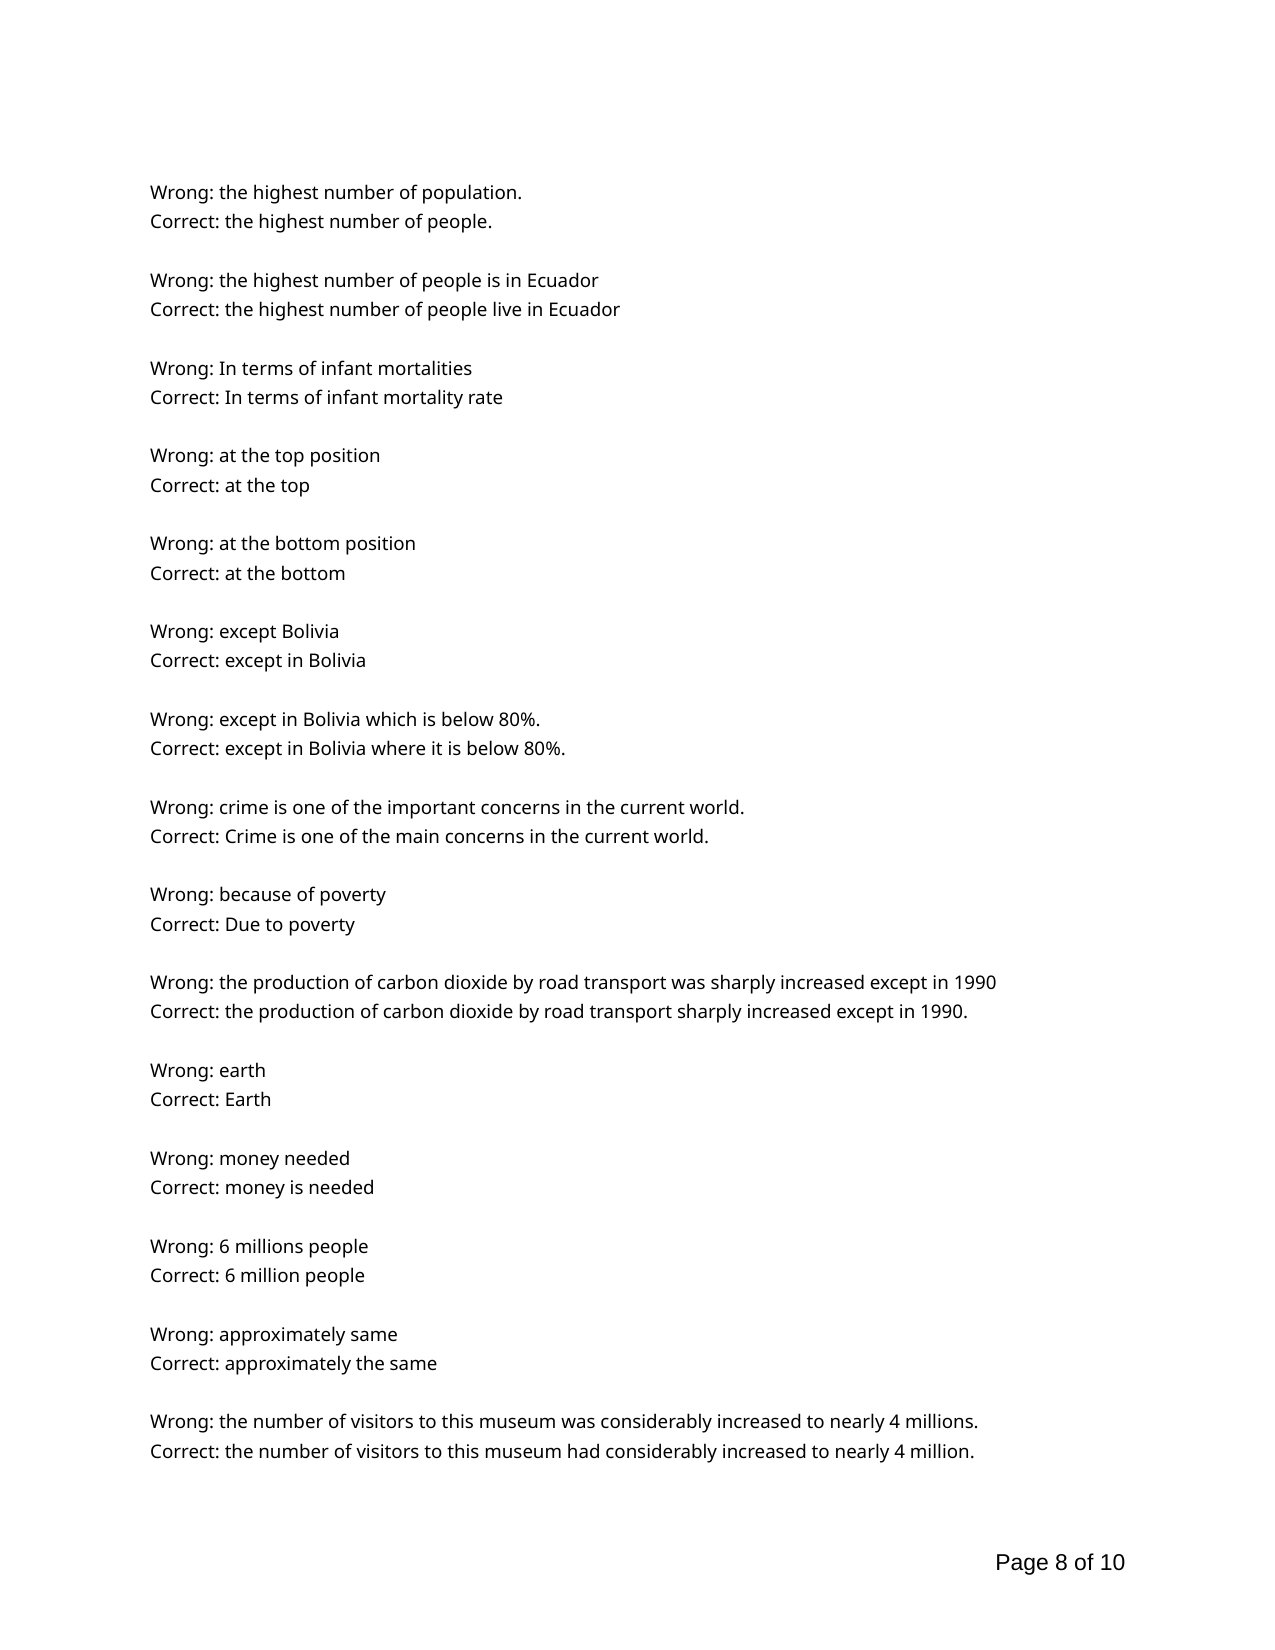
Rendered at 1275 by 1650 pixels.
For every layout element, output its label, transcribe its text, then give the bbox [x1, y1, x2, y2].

text Wrong: money needed [150, 1145, 1125, 1171]
text Correct: except in Bolivia where it is below 80%. [150, 735, 1125, 761]
text Correct: In terms of infant mortality rate [150, 384, 1125, 410]
text Wrong: In terms of infant mortalities [150, 355, 1125, 380]
text Correct: at the bottom [150, 560, 1125, 585]
text Wrong: approximately same [150, 1321, 1125, 1346]
text Correct: at the top [150, 472, 1125, 497]
text Wrong: at the bottom position [150, 531, 1125, 556]
text Wrong: earth [150, 1057, 1125, 1083]
text Correct: the production of carbon dioxide by road transport sharply increased except in 1990. [150, 999, 1125, 1024]
text Wrong: the highest number of people is in Ecuador [150, 267, 1125, 293]
text Wrong: at the top position [150, 443, 1125, 468]
text Correct: Crime is one of the main concerns in the current world. [150, 823, 1125, 849]
text Wrong: except in Bolivia which is below 80%. [150, 706, 1125, 732]
text Wrong: crime is one of the important concerns in the current world. [150, 794, 1125, 819]
text Wrong: because of poverty [150, 882, 1125, 907]
text Correct: money is needed [150, 1174, 1125, 1200]
text Correct: the highest number of people live in Ecuador [150, 296, 1125, 322]
text Correct: Earth [150, 1087, 1125, 1112]
text Correct: except in Bolivia [150, 648, 1125, 673]
text Wrong: except Bolivia [150, 618, 1125, 644]
text Correct: the number of visitors to this museum had considerably increased to nearly 4 million. [150, 1438, 1125, 1463]
text Correct: approximately the same [150, 1350, 1125, 1376]
text Correct: 6 million people [150, 1262, 1125, 1288]
text Wrong: the production of carbon dioxide by road transport was sharply increased except in 1990 [150, 969, 1125, 995]
text Wrong: the highest number of population. [150, 179, 1125, 205]
text Wrong: 6 millions people [150, 1233, 1125, 1258]
text Correct: the highest number of people. [150, 208, 1125, 234]
text Wrong: the number of visitors to this museum was considerably increased to nearly 4 millions. [150, 1409, 1125, 1434]
text Correct: Due to poverty [150, 911, 1125, 937]
